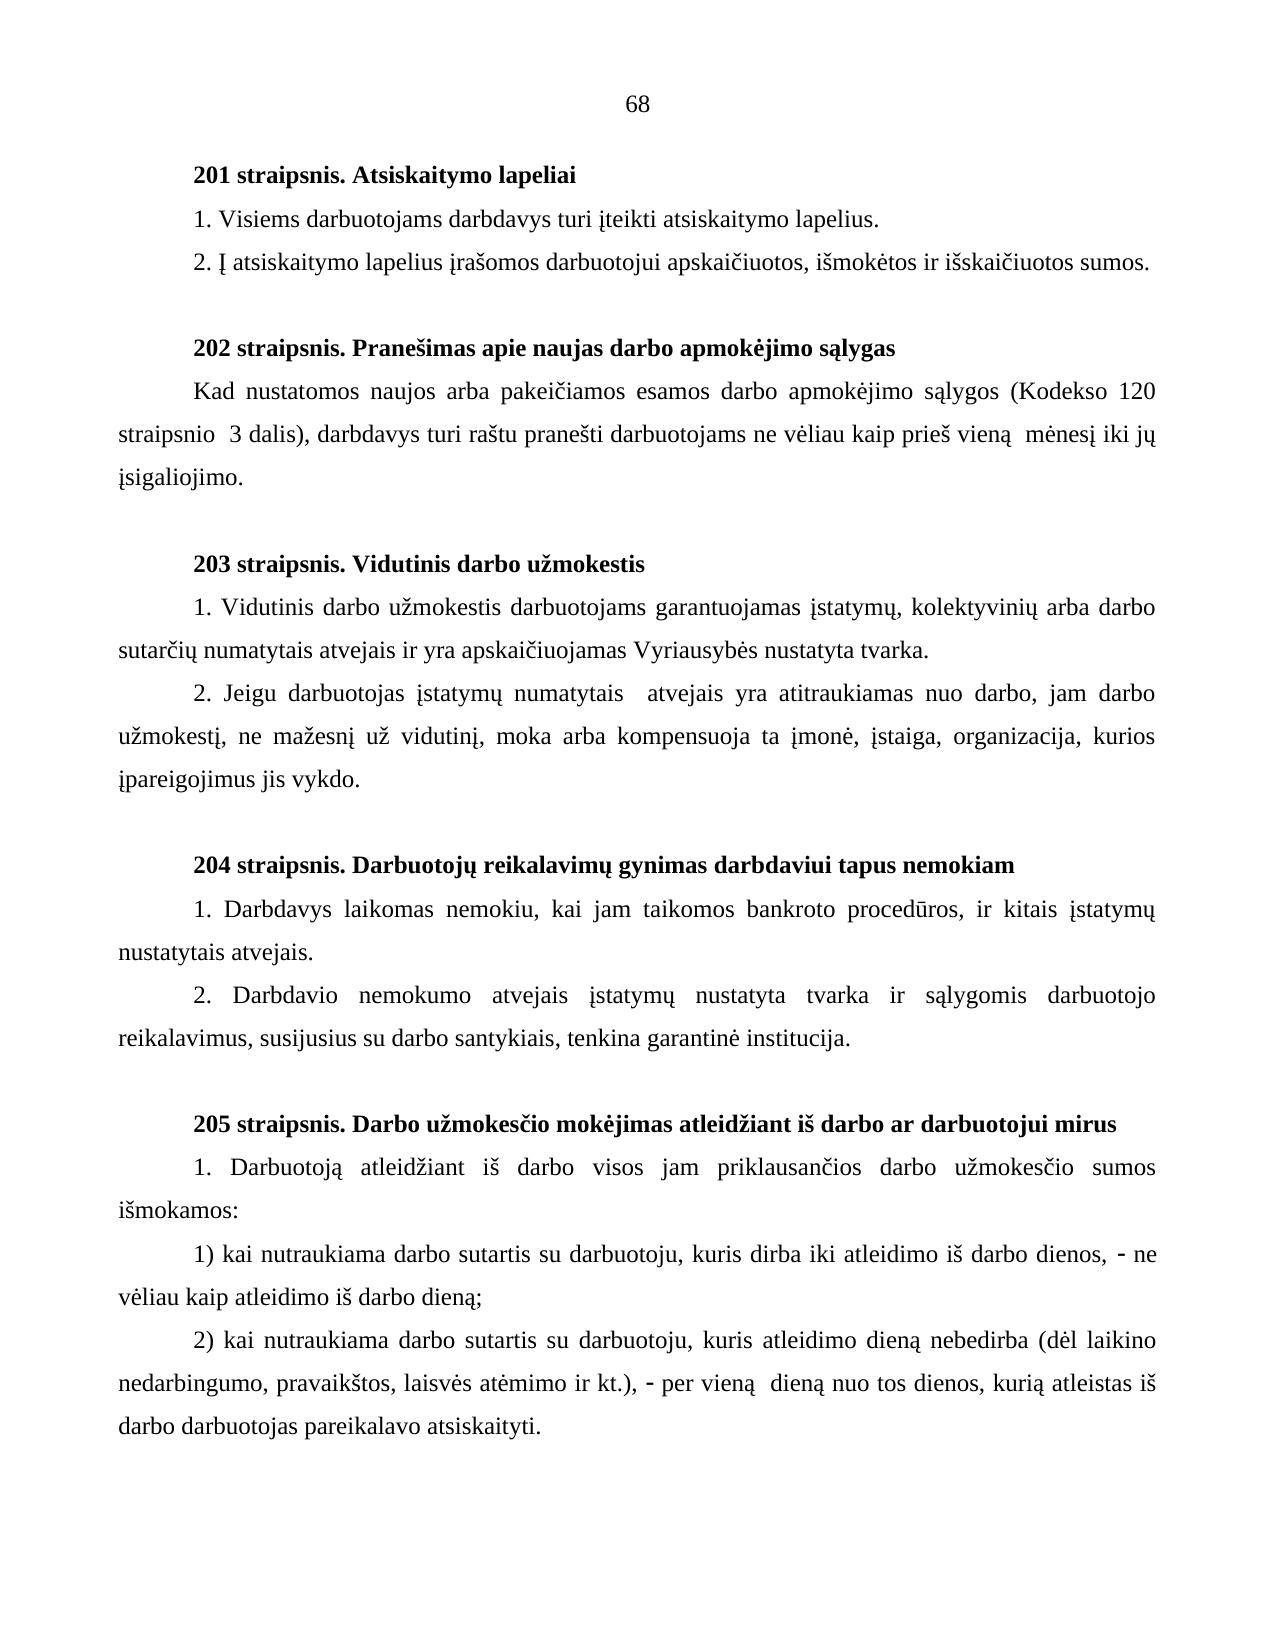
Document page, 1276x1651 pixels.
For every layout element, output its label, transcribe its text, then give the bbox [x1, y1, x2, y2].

text 2. Darbdavio nemokumo atvejais įstatymų nustatyta tvarka ir sąlygomis darbuotojo reikalavimus, susijusius su darbo santykiais, tenkina garantinė institucija. [118, 980, 1157, 1052]
text 1. Vidutinis darbo užmokestis darbuotojams garantuojamas įstatymų, kolektyvinių arba darbo sutarčių numatytais atvejais ir yra apskaičiuojamas Vyriausybės nustatyta tvarka. [118, 592, 1157, 664]
text 204 straipsnis. Darbuotojų reikalavimų gynimas darbdaviui tapus nemokiam [118, 851, 1157, 879]
text 203 straipsnis. Vidutinis darbo užmokestis [118, 549, 1157, 577]
text 2. Į atsiskaitymo lapelius įrašomos darbuotojui apskaičiuotos, išmokėtos ir išskaičiuotos sumos. [118, 247, 1157, 276]
text 1) kai nutraukiama darbo sutartis su darbuotoju, kuris dirba iki atleidimo iš darbo dienos,  ne vėliau kaip atleidimo iš darbo dieną; [118, 1239, 1157, 1311]
text 201 straipsnis. Atsiskaitymo lapeliai [118, 161, 1157, 189]
text Kad nustatomos naujos arba pakeičiamos esamos darbo apmokėjimo sąlygos (Kodekso 120 straipsnio 3 dalis), darbdavys turi raštu pranešti darbuotojams ne vėliau kaip prieš vieną mėnesį iki jų įsigaliojimo. [118, 376, 1157, 491]
text 202 straipsnis. Pranešimas apie naujas darbo apmokėjimo sąlygas [118, 333, 1157, 362]
text 2) kai nutraukiama darbo sutartis su darbuotoju, kuris atleidimo dieną nebedirba (dėl laikino nedarbingumo, pravaikštos, laisvės atėmimo ir kt.),  per vieną dieną nuo tos dienos, kurią atleistas iš darbo darbuotojas pareikalavo atsiskaityti. [118, 1325, 1157, 1440]
text 205 straipsnis. Darbo užmokesčio mokėjimas atleidžiant iš darbo ar darbuotojui mirus [118, 1109, 1157, 1138]
text 1. Visiems darbuotojams darbdavys turi įteikti atsiskaitymo lapelius. [118, 204, 1157, 232]
text 1. Darbdavys laikomas nemokiu, kai jam taikomos bankroto procedūros, ir kitais įstatymų nustatytais atvejais. [118, 894, 1157, 966]
text 2. Jeigu darbuotojas įstatymų numatytais atvejais yra atitraukiamas nuo darbo, jam darbo užmokestį, ne mažesnį už vidutinį, moka arba kompensuoja ta įmonė, įstaiga, organizacija, kurios įpareigojimus jis vykdo. [118, 678, 1157, 793]
text 1. Darbuotoją atleidžiant iš darbo visos jam priklausančios darbo užmokesčio sumos išmokamos: [118, 1152, 1157, 1224]
